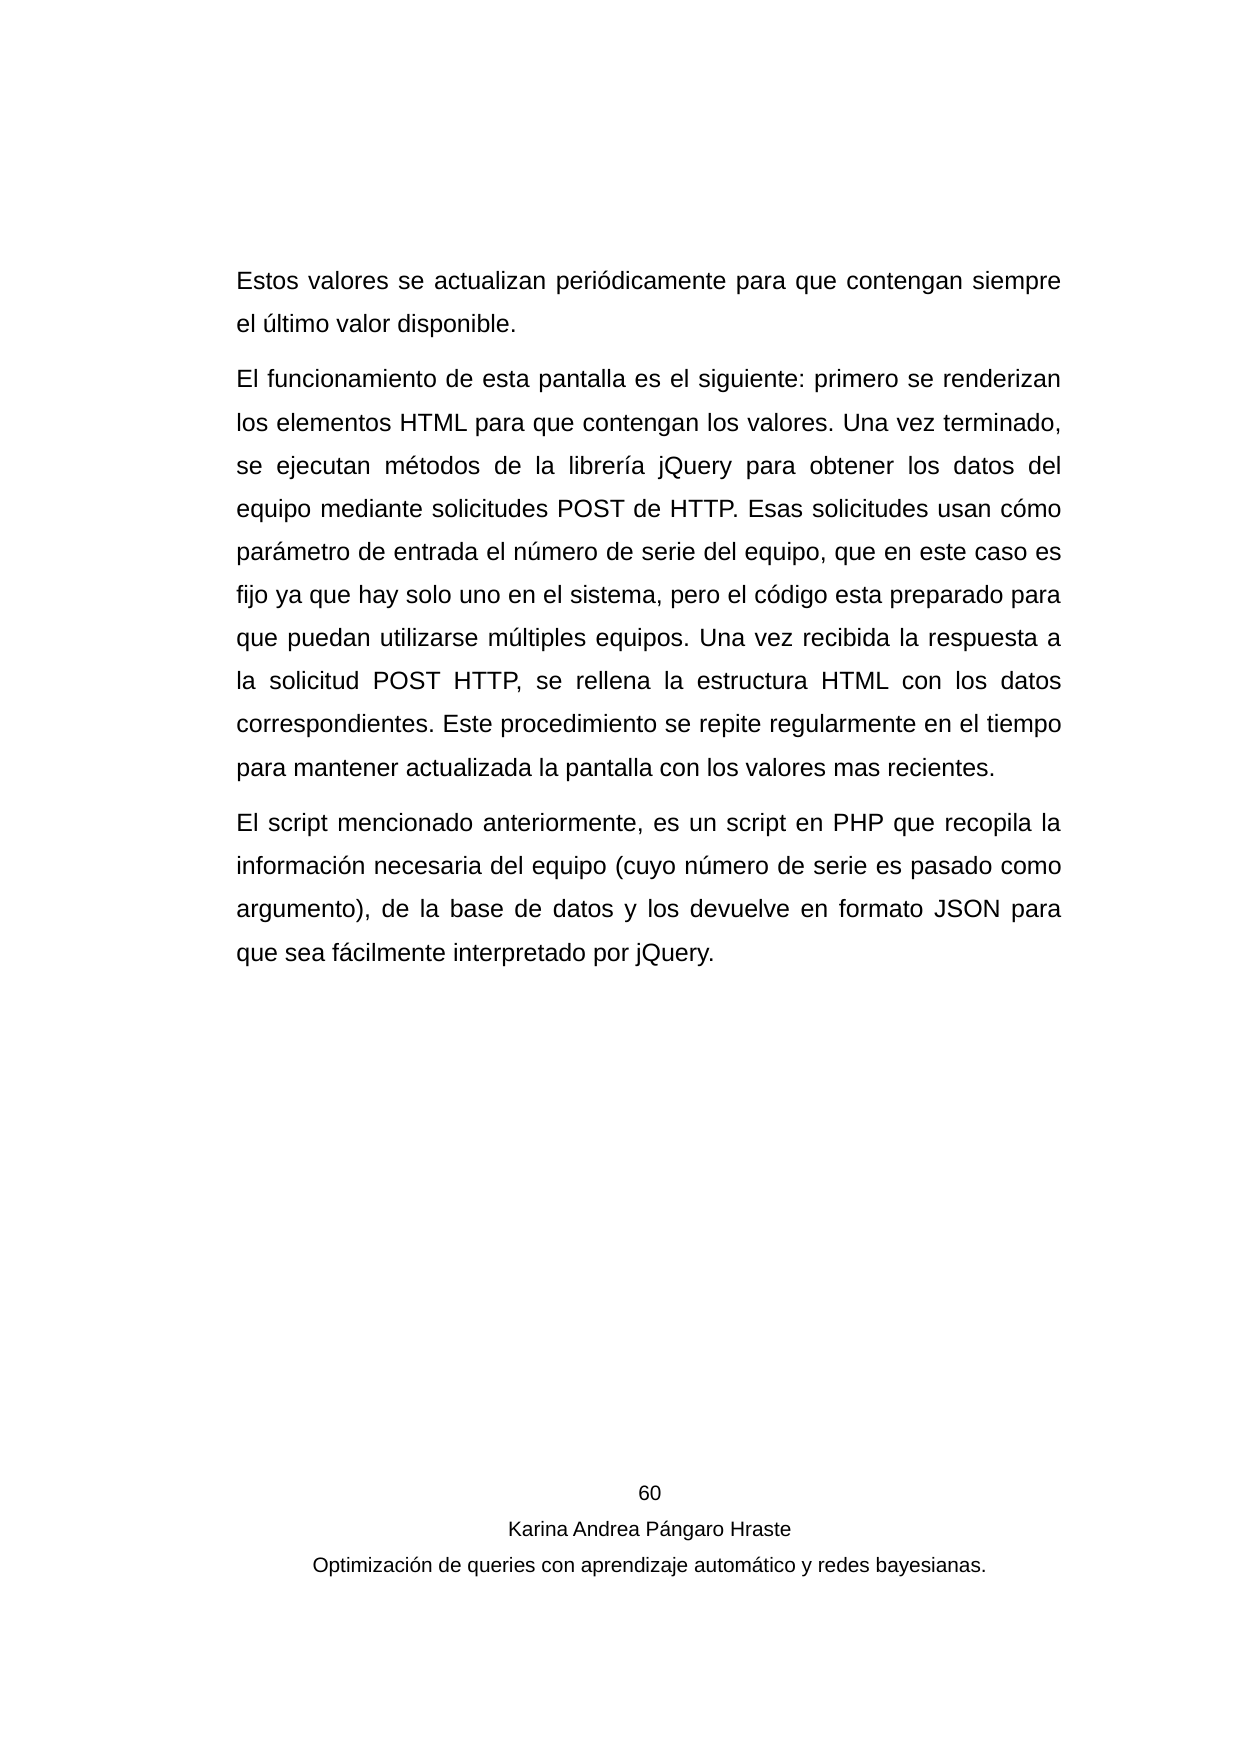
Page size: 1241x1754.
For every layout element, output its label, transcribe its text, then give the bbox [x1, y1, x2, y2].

text El funcionamiento de esta pantalla es el siguiente: primero se renderizan los elementos HTML para que contengan los valores. Una vez terminado, se ejecutan métodos de la librería jQuery para obtener los datos del equipo mediante solicitudes POST de HTTP. Esas solicitudes usan cómo parámetro de entrada el número de serie del equipo, que en este caso es fijo ya que hay solo uno en el sistema, pero el código esta preparado para que puedan utilizarse múltiples equipos. Una vez recibida la respuesta a la solicitud POST HTTP, se rellena la estructura HTML con los datos correspondientes. Este procedimiento se repite regularmente en el tiempo para mantener actualizada la pantalla con los valores mas recientes. [236, 364, 1063, 781]
text Estos valores se actualizan periódicamente para que contengan siempre el último valor disponible. [236, 266, 1063, 338]
text El script mencionado anteriormente, es un script en PHP que recopila la información necesaria del equipo (cuyo número de serie es pasado como argumento), de la base de datos y los devuelve en formato JSON para que sea fácilmente interpretado por jQuery. [236, 808, 1063, 966]
